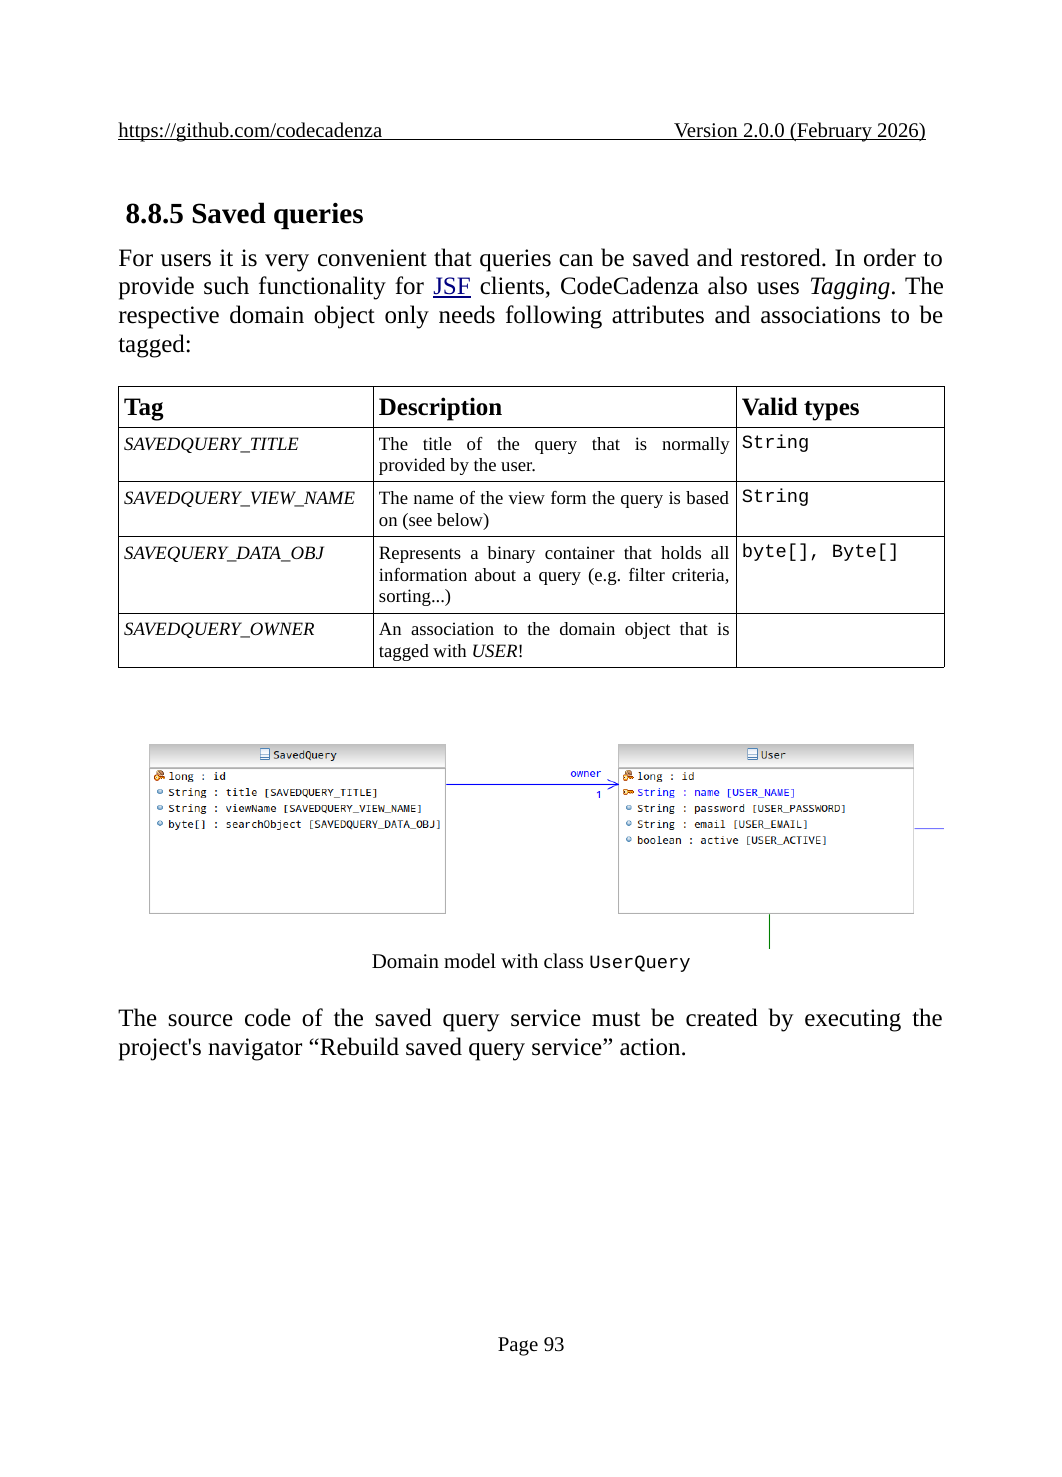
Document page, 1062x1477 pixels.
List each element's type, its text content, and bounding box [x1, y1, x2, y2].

table_cell SAVEDQUERY_VIEW_NAME [119, 482, 373, 536]
table_header Valid types [737, 387, 944, 427]
text For users it is very convenient that queries can be saved and restored. In order to provide such functionality for JSF clients, CodeCadenza also uses Tagging. The respective domain object only needs following attributes and associations to be tagged: [118, 243, 944, 358]
table_cell The name of the view form the query is based on (see below) [374, 482, 736, 536]
table_cell SAVEDQUERY_TITLE [119, 428, 373, 481]
table_cell String [737, 482, 944, 536]
text Domain model with class UserQuery [118, 949, 944, 974]
subtitle Saved queries [118, 197, 944, 230]
picture [118, 708, 944, 949]
table_cell String [737, 428, 944, 481]
table_cell An association to the domain object that is tagged with USER! [374, 614, 736, 667]
table_cell Represents a binary container that holds all information about a query (e.g. filter criteria, sorting...) [374, 537, 736, 612]
table_cell The title of the query that is normally provided by the user. [374, 428, 736, 481]
table_cell [737, 614, 944, 667]
table_cell SAVEQUERY_DATA_OBJ [119, 537, 373, 612]
table_cell byte[], Byte[] [737, 537, 944, 612]
table_cell SAVEDQUERY_OWNER [119, 614, 373, 667]
table_header Description [374, 387, 736, 427]
table_header Tag [119, 387, 373, 427]
text The source code of the saved query service must be created by executing the project's navigator “Rebuild saved query service” action. [118, 1003, 944, 1060]
